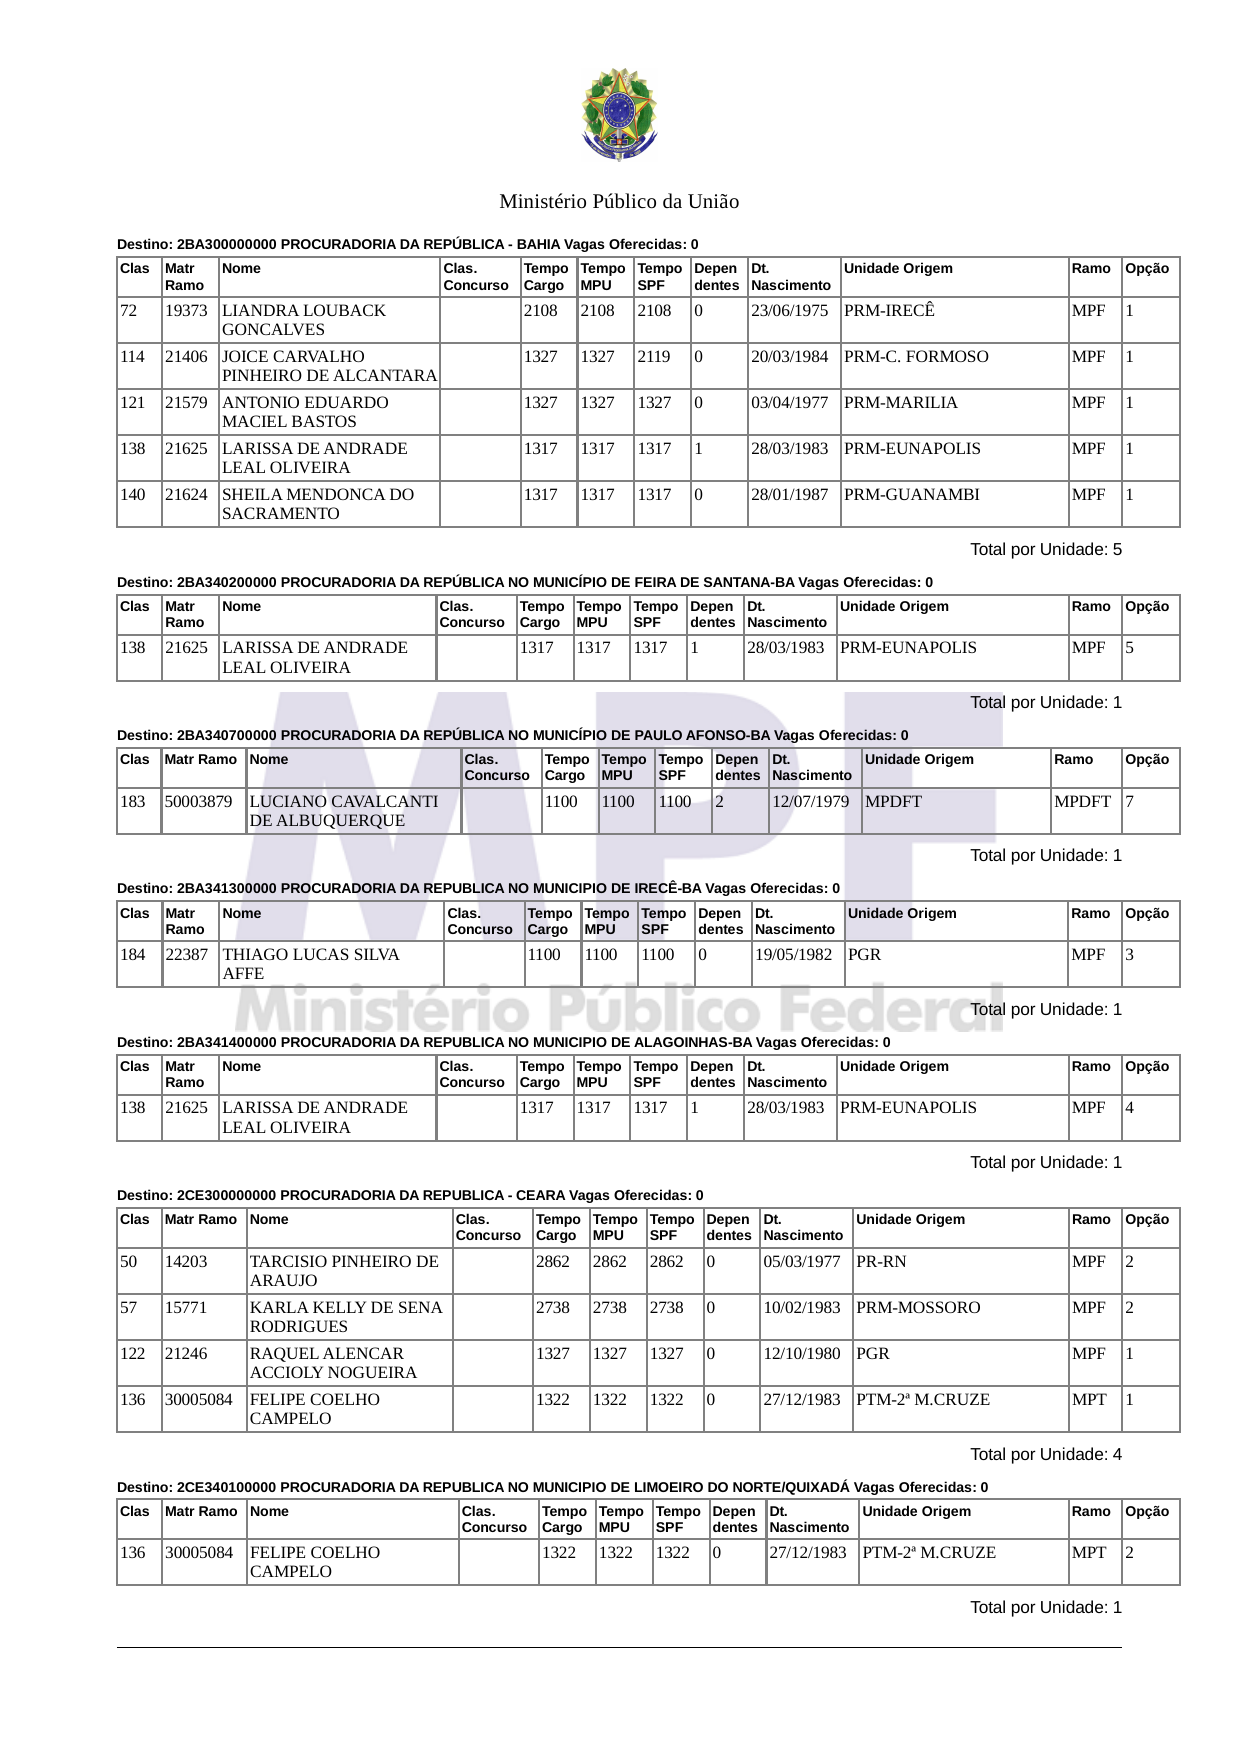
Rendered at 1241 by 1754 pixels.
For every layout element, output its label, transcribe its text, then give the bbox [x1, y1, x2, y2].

table_header Nome [220, 596, 435, 633]
table_cell PRM-C. FORMOSO [842, 344, 1068, 388]
table_cell 1327 [579, 344, 633, 388]
table_cell 1 [1123, 344, 1179, 388]
table_header Unidade Origem [838, 1056, 1068, 1093]
table_cell 21625 [163, 636, 218, 679]
table_header Clas. Concurso [463, 749, 541, 787]
table_header Depen dentes [688, 1056, 743, 1093]
table_cell 2108 [635, 298, 690, 342]
text Destino: 2CE340100000 PROCURADORIA DA REPUBLICA NO MUNICIPIO DE LIMOEIRO DO NORTE/QUIXADÁ Vagas Oferecidas: 0 [117, 1479, 1122, 1495]
picture [445, 942, 524, 986]
table_cell [454, 1249, 532, 1293]
table_cell 183 [118, 789, 160, 833]
picture [639, 942, 694, 986]
table_cell PRM-MOSSORO [854, 1295, 1068, 1339]
table_header Opção [1123, 596, 1179, 633]
table_cell 122 [118, 1341, 161, 1385]
table_header Dt. Nascimento [749, 258, 840, 296]
table_cell [454, 1295, 532, 1339]
table_header Matr Ramo [163, 1056, 218, 1093]
table_header Clas [118, 1500, 161, 1538]
table_cell MPF [1070, 390, 1121, 434]
table_header Clas [118, 1209, 161, 1247]
picture [696, 902, 751, 940]
table_cell ANTONIO EDUARDO MACIEL BASTOS [220, 390, 439, 434]
table_cell [454, 1387, 532, 1431]
table_header Tempo SPF [654, 1500, 709, 1538]
table_header Nome [220, 258, 439, 296]
table_header Clas. Concurso [438, 596, 516, 633]
picture [235, 789, 245, 833]
table_cell MPF [1070, 344, 1121, 388]
table_header Ramo [1070, 596, 1121, 633]
text Destino: 2BA340700000 PROCURADORIA DA REPÚBLICA NO MUNICÍPIO DE PAULO AFONSO-BA Vagas Oferecidas: 0 [117, 728, 1122, 744]
table_cell MPF [1070, 436, 1121, 480]
table_header Clas [118, 1056, 161, 1093]
table_cell 4 [1123, 1096, 1179, 1139]
table_cell PRM-EUNAPOLIS [842, 436, 1068, 480]
table_header Opção [1123, 1209, 1179, 1247]
table_cell 1322 [534, 1387, 589, 1431]
table_cell 1317 [631, 636, 686, 679]
table_cell 1100 [656, 789, 711, 833]
table_cell 1317 [579, 436, 633, 480]
table_cell 2738 [591, 1295, 646, 1339]
table_header Opção [1123, 1056, 1179, 1093]
table_header Depen dentes [713, 749, 768, 787]
table_cell MPDFT [1052, 789, 1121, 833]
table_header Tempo MPU [575, 1056, 629, 1093]
table_cell [438, 636, 516, 679]
table_header Tempo SPF [656, 749, 711, 787]
table_header Tempo Cargo [540, 1500, 595, 1538]
table_cell MPF [1070, 298, 1121, 342]
table_header Depen dentes [696, 902, 751, 940]
table_cell 1317 [631, 1096, 686, 1139]
picture [235, 988, 1004, 999]
table_header Ramo [1069, 902, 1121, 940]
table_cell [441, 482, 520, 526]
table_cell FELIPE COELHO CAMPELO [248, 1387, 452, 1431]
table_cell 1 [1123, 436, 1179, 480]
table_header Dt. Nascimento [745, 1056, 836, 1093]
table_cell [441, 390, 520, 434]
table_header Clas. Concurso [454, 1209, 532, 1247]
picture [235, 865, 1004, 881]
table_cell PRM-EUNAPOLIS [838, 1096, 1068, 1139]
table_cell 0 [692, 344, 747, 388]
table_header Matr Ramo [163, 596, 218, 633]
picture [235, 942, 443, 986]
table_header Depen dentes [711, 1500, 765, 1538]
table_header Nome [248, 749, 460, 787]
table_header Tempo Cargo [518, 1056, 573, 1093]
table_cell 1 [1123, 390, 1179, 434]
table_header Depen dentes [692, 258, 747, 296]
table_header Nome [248, 1209, 452, 1247]
table_cell JOICE CARVALHO PINHEIRO DE ALCANTARA [220, 344, 439, 388]
table_cell 2 [1123, 1249, 1179, 1293]
table_cell 27/12/1983 [768, 1540, 858, 1584]
picture [463, 749, 541, 787]
table_cell 2862 [648, 1249, 703, 1293]
table_cell [441, 298, 520, 342]
picture [235, 712, 1004, 728]
table_cell 21624 [163, 482, 218, 526]
table_header Nome [220, 902, 443, 940]
table_cell 1 [1123, 1387, 1179, 1431]
table_cell 2108 [522, 298, 576, 342]
text Total por Unidade: 1 [117, 692, 1122, 712]
picture [248, 749, 460, 787]
table_cell MPDFT [863, 789, 1050, 833]
table_cell 2 [713, 789, 768, 833]
table_cell [441, 436, 520, 480]
table_cell SHEILA MENDONCA DO SACRAMENTO [220, 482, 439, 526]
picture [846, 942, 1004, 986]
table_cell 1327 [534, 1341, 589, 1385]
table_cell THIAGO LUCAS SILVA AFFE [220, 942, 443, 986]
table_header Depen dentes [705, 1209, 759, 1247]
picture [235, 835, 1004, 846]
picture [235, 1019, 1004, 1032]
table_header Tempo SPF [635, 258, 690, 296]
table_cell 2738 [534, 1295, 589, 1339]
table_header Tempo MPU [591, 1209, 646, 1247]
table_cell 0 [711, 1540, 765, 1584]
table_cell [441, 344, 520, 388]
table_cell 21625 [163, 436, 218, 480]
table_cell 50 [118, 1249, 161, 1293]
table_header Clas [118, 596, 161, 633]
table_cell 28/03/1983 [745, 1096, 836, 1139]
table_cell [454, 1341, 532, 1385]
table_cell [460, 1540, 538, 1584]
table_cell [445, 942, 524, 986]
picture [583, 902, 637, 940]
table_cell 1 [688, 636, 743, 679]
table_cell LUCIANO CAVALCANTI DE ALBUQUERQUE [248, 789, 460, 833]
table_header Dt. Nascimento [770, 749, 861, 787]
table_cell 138 [118, 636, 161, 679]
table_cell 15771 [163, 1295, 246, 1339]
table_cell 1 [692, 436, 747, 480]
table_cell 1 [688, 1096, 743, 1139]
table_header Clas. Concurso [445, 902, 524, 940]
picture [526, 942, 580, 986]
picture [526, 902, 580, 940]
table_cell 136 [118, 1540, 161, 1584]
table_header Tempo MPU [583, 902, 637, 940]
table_cell 1100 [526, 942, 580, 986]
table_cell 20/03/1984 [749, 344, 840, 388]
table_cell 1 [1123, 482, 1179, 526]
table_cell 1100 [600, 789, 654, 833]
table_cell 1100 [583, 942, 637, 986]
table_header Tempo MPU [600, 749, 654, 787]
table_cell 121 [118, 390, 161, 434]
picture [656, 789, 711, 833]
text Destino: 2BA341300000 PROCURADORIA DA REPUBLICA NO MUNICIPIO DE IRECÊ-BA Vagas Oferecidas: 0 [117, 881, 1122, 897]
picture [713, 749, 768, 787]
table_cell MPF [1070, 1295, 1121, 1339]
table_header Matr Ramo [163, 749, 245, 787]
table_cell 22387 [164, 942, 218, 986]
picture [445, 902, 524, 940]
table_header Matr Ramo [164, 902, 218, 940]
table_cell 114 [118, 344, 161, 388]
table_header Tempo MPU [579, 258, 633, 296]
table_header Opção [1123, 1500, 1179, 1538]
picture [753, 902, 844, 940]
table_cell 28/03/1983 [749, 436, 840, 480]
table_cell PRM-EUNAPOLIS [838, 636, 1068, 679]
table_cell 30005084 [163, 1540, 246, 1584]
picture [846, 902, 1004, 940]
table_cell 1327 [522, 390, 576, 434]
table_header Matr Ramo [163, 1500, 246, 1538]
picture [235, 902, 443, 940]
text Total por Unidade: 1 [117, 1152, 1122, 1172]
table_cell 2738 [648, 1295, 703, 1339]
table_cell 5 [1123, 636, 1179, 679]
table_header Ramo [1052, 749, 1121, 787]
table_cell 0 [705, 1295, 759, 1339]
table_cell 21579 [163, 390, 218, 434]
table_cell 1322 [597, 1540, 652, 1584]
picture [248, 789, 460, 833]
table_cell 0 [705, 1249, 759, 1293]
table_cell PGR [846, 942, 1067, 986]
table_cell 21406 [163, 344, 218, 388]
table_header Tempo SPF [631, 1056, 686, 1093]
table_cell 0 [705, 1387, 759, 1431]
table_header Dt. Nascimento [745, 596, 836, 633]
picture [863, 749, 1004, 787]
table_cell 1317 [579, 482, 633, 526]
table_cell 1317 [522, 482, 576, 526]
table_cell 2 [1123, 1295, 1179, 1339]
table_cell 2862 [591, 1249, 646, 1293]
table_header Unidade Origem [860, 1500, 1068, 1538]
table_cell PGR [854, 1341, 1068, 1385]
text Total por Unidade: 5 [117, 539, 1122, 559]
table_cell 1317 [635, 436, 690, 480]
table_cell 0 [692, 390, 747, 434]
table_cell 3 [1123, 942, 1179, 986]
picture [656, 749, 711, 787]
table_cell PTM-2ª M.CRUZE [860, 1540, 1068, 1584]
table_header Dt. Nascimento [753, 902, 844, 940]
table_cell 2108 [579, 298, 633, 342]
table_header Nome [248, 1500, 458, 1538]
table_cell 1327 [591, 1341, 646, 1385]
picture [600, 749, 654, 787]
table_header Clas. Concurso [441, 258, 520, 296]
table_cell 0 [696, 942, 751, 986]
table_header Matr Ramo [163, 1209, 246, 1247]
table_cell 12/10/1980 [761, 1341, 852, 1385]
table_header Dt. Nascimento [768, 1500, 858, 1538]
picture [639, 902, 694, 940]
table_cell 23/06/1975 [749, 298, 840, 342]
table_cell PTM-2ª M.CRUZE [854, 1387, 1068, 1431]
table_header Tempo MPU [575, 596, 629, 633]
table_cell PRM-IRECÊ [842, 298, 1068, 342]
table_header Tempo Cargo [518, 596, 573, 633]
table_header Unidade Origem [842, 258, 1068, 296]
table_cell 14203 [163, 1249, 246, 1293]
table_cell 10/02/1983 [761, 1295, 852, 1339]
table_cell 138 [118, 1096, 161, 1139]
table_cell 1322 [648, 1387, 703, 1431]
table_header Clas [118, 749, 160, 787]
table_cell 2862 [534, 1249, 589, 1293]
text Destino: 2BA340200000 PROCURADORIA DA REPÚBLICA NO MUNICÍPIO DE FEIRA DE SANTANA-BA Vagas Oferecidas: 0 [117, 574, 1122, 590]
table_cell KARLA KELLY DE SENA RODRIGUES [248, 1295, 452, 1339]
table_cell 1327 [522, 344, 576, 388]
text Total por Unidade: 1 [117, 1597, 1122, 1617]
table_header Tempo Cargo [526, 902, 580, 940]
table_header Depen dentes [688, 596, 743, 633]
table_header Opção [1123, 258, 1179, 296]
table_cell 19/05/1982 [753, 942, 844, 986]
text Destino: 2BA300000000 PROCURADORIA DA REPÚBLICA - BAHIA Vagas Oferecidas: 0 [117, 237, 1122, 253]
table_header Tempo SPF [631, 596, 686, 633]
table_header Opção [1123, 902, 1179, 940]
picture [863, 789, 1004, 833]
table_header Unidade Origem [854, 1209, 1068, 1247]
table_cell 05/03/1977 [761, 1249, 852, 1293]
table_cell 19373 [163, 298, 218, 342]
picture [583, 942, 637, 986]
table_cell MPF [1070, 636, 1121, 679]
table_cell 1317 [522, 436, 576, 480]
table_header Matr Ramo [163, 258, 218, 296]
text Destino: 2CE300000000 PROCURADORIA DA REPUBLICA - CEARA Vagas Oferecidas: 0 [117, 1188, 1122, 1204]
table_cell [463, 789, 541, 833]
picture [770, 749, 861, 787]
table_cell TARCISIO PINHEIRO DE ARAUJO [248, 1249, 452, 1293]
table_header Clas. Concurso [438, 1056, 516, 1093]
table_cell 30005084 [163, 1387, 246, 1431]
picture [543, 749, 598, 787]
table_cell 1317 [518, 636, 573, 679]
table_cell MPF [1070, 1096, 1121, 1139]
table_cell 72 [118, 298, 161, 342]
table_header Ramo [1070, 258, 1121, 296]
table_cell MPF [1069, 942, 1121, 986]
table_cell 1322 [540, 1540, 595, 1584]
table_cell 28/03/1983 [745, 636, 836, 679]
text Destino: 2BA341400000 PROCURADORIA DA REPUBLICA NO MUNICIPIO DE ALAGOINHAS-BA Vagas Oferecidas: 0 [117, 1034, 1122, 1050]
table_cell 0 [692, 298, 747, 342]
table_cell MPF [1070, 1249, 1121, 1293]
table_cell MPF [1070, 482, 1121, 526]
table_cell 1327 [648, 1341, 703, 1385]
table_cell [438, 1096, 516, 1139]
table_cell PR-RN [854, 1249, 1068, 1293]
picture [696, 942, 751, 986]
table_cell 1327 [579, 390, 633, 434]
table_header Tempo SPF [648, 1209, 703, 1247]
table_cell MPT [1070, 1540, 1121, 1584]
table_cell MPT [1070, 1387, 1121, 1431]
table_cell 1317 [575, 636, 629, 679]
table_cell 1317 [518, 1096, 573, 1139]
table_cell PRM-MARILIA [842, 390, 1068, 434]
table_header Nome [220, 1056, 435, 1093]
table_cell 1100 [543, 789, 598, 833]
text Total por Unidade: 1 [117, 999, 1122, 1019]
table_cell 184 [118, 942, 161, 986]
table_header Opção [1123, 749, 1179, 787]
table_header Clas [118, 258, 161, 296]
table_cell 1322 [654, 1540, 709, 1584]
table_cell 1100 [639, 942, 694, 986]
table_header Dt. Nascimento [761, 1209, 852, 1247]
picture [600, 789, 654, 833]
table_header Tempo Cargo [534, 1209, 589, 1247]
table_cell 0 [692, 482, 747, 526]
picture [543, 789, 598, 833]
table_cell 140 [118, 482, 161, 526]
text Total por Unidade: 1 [117, 846, 1122, 865]
table_header Unidade Origem [863, 749, 1050, 787]
text Total por Unidade: 4 [117, 1444, 1122, 1463]
table_cell 1 [1123, 298, 1179, 342]
table_cell 27/12/1983 [761, 1387, 852, 1431]
table_header Tempo Cargo [543, 749, 598, 787]
table_cell 03/04/1977 [749, 390, 840, 434]
table_cell 7 [1123, 789, 1179, 833]
table_cell 1 [1123, 1341, 1179, 1385]
table_cell LARISSA DE ANDRADE LEAL OLIVEIRA [220, 436, 439, 480]
table_cell MPF [1070, 1341, 1121, 1385]
table_header Tempo MPU [597, 1500, 652, 1538]
table_cell FELIPE COELHO CAMPELO [248, 1540, 458, 1584]
table_header Ramo [1070, 1209, 1121, 1247]
table_cell 50003879 [163, 789, 245, 833]
table_cell 136 [118, 1387, 161, 1431]
table_cell 28/01/1987 [749, 482, 840, 526]
picture [770, 789, 861, 833]
table_header Ramo [1070, 1500, 1121, 1538]
table_cell 2119 [635, 344, 690, 388]
table_header Ramo [1070, 1056, 1121, 1093]
table_cell PRM-GUANAMBI [842, 482, 1068, 526]
table_cell 1317 [635, 482, 690, 526]
table_cell LIANDRA LOUBACK GONCALVES [220, 298, 439, 342]
table_cell 2 [1123, 1540, 1179, 1584]
picture [713, 789, 768, 833]
table_cell 21246 [163, 1341, 246, 1385]
table_cell 1327 [635, 390, 690, 434]
table_cell RAQUEL ALENCAR ACCIOLY NOGUEIRA [248, 1341, 452, 1385]
table_header Unidade Origem [846, 902, 1067, 940]
picture [235, 749, 245, 787]
table_cell 57 [118, 1295, 161, 1339]
table_cell 12/07/1979 [770, 789, 861, 833]
picture [753, 942, 844, 986]
table_cell 138 [118, 436, 161, 480]
table_cell LARISSA DE ANDRADE LEAL OLIVEIRA [220, 1096, 435, 1139]
table_header Tempo SPF [639, 902, 694, 940]
table_cell LARISSA DE ANDRADE LEAL OLIVEIRA [220, 636, 435, 679]
table_header Tempo Cargo [522, 258, 576, 296]
table_cell 21625 [163, 1096, 218, 1139]
table_cell 0 [705, 1341, 759, 1385]
table_cell 1317 [575, 1096, 629, 1139]
table_header Unidade Origem [838, 596, 1068, 633]
table_header Clas [118, 902, 161, 940]
table_cell 1322 [591, 1387, 646, 1431]
table_header Clas. Concurso [460, 1500, 538, 1538]
picture [463, 789, 541, 833]
